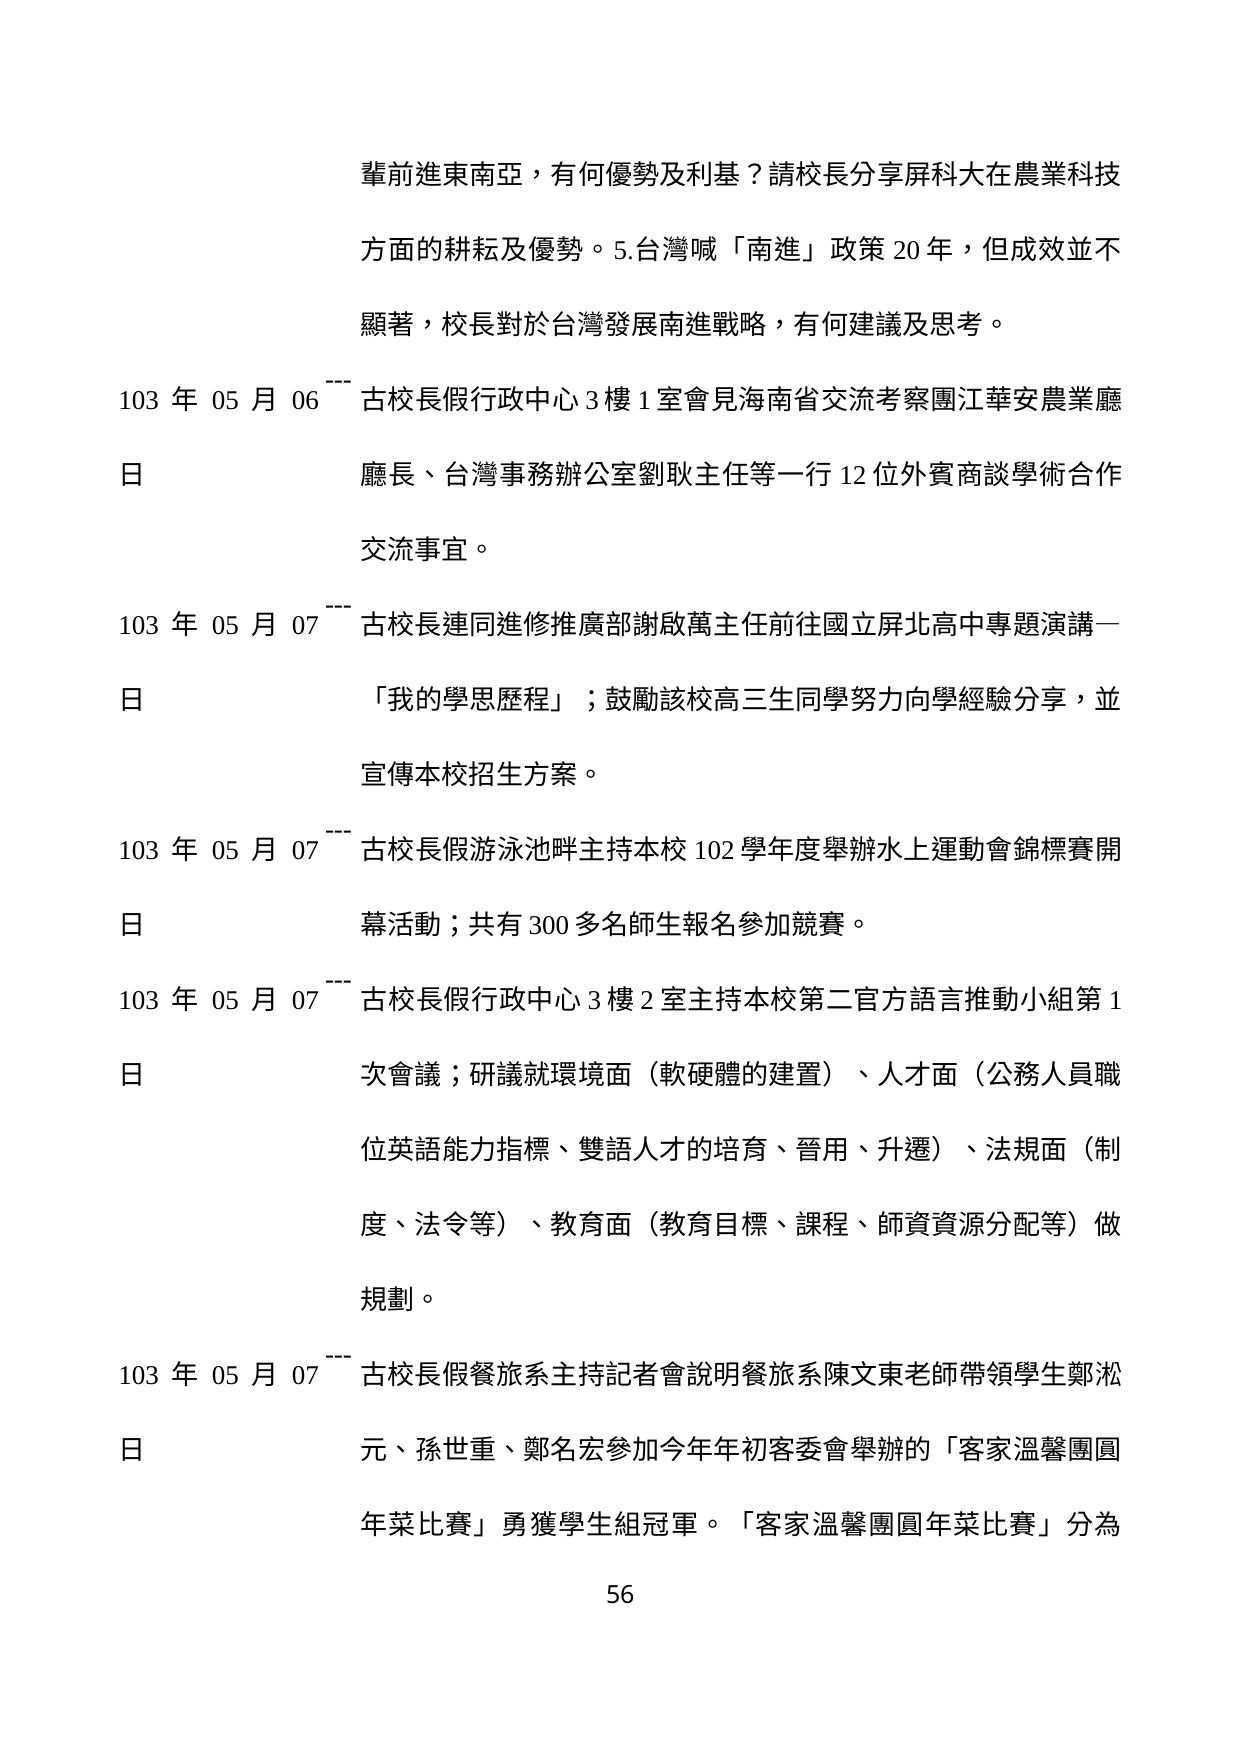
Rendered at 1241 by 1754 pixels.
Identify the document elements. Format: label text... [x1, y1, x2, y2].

table_cell 103年05月07日 [115, 960, 322, 1335]
table_cell 古校長假餐旅系主持記者會說明餐旅系陳文東老師帶領學生鄭淞元、孫世重、鄭名宏參加今年年初客委會舉辦的「客家溫馨團圓年菜比賽」勇獲學生組冠軍。「客家溫馨團圓年菜比賽」分為 [358, 1335, 1125, 1560]
table_cell 古校長連同進修推廣部謝啟萬主任前往國立屏北高中專題演講—「我的學思歷程」；鼓勵該校高三生同學努力向學經驗分享，並宣傳本校招生方案。 [358, 585, 1125, 810]
table_cell 103年05月07日 [115, 1335, 322, 1560]
table_cell [115, 135, 322, 360]
table_cell 古校長假行政中心3樓2室主持本校第二官方語言推動小組第1次會議；研議就環境面（軟硬體的建置）、人才面（公務人員職位英語能力指標、雙語人才的培育、晉用、升遷）、法規面（制度、法令等）、教育面（教育目標、課程、師資資源分配等）做規劃。 [358, 960, 1125, 1335]
table_cell 103年05月07日 [115, 585, 322, 810]
table_cell --- [322, 960, 357, 1335]
table_cell --- [322, 1335, 357, 1560]
table_cell 輩前進東南亞，有何優勢及利基？請校長分享屏科大在農業科技方面的耕耘及優勢。5.台灣喊「南進」政策20年，但成效並不顯著，校長對於台灣發展南進戰略，有何建議及思考。 [358, 135, 1125, 360]
table_cell 103年05月06日 [115, 360, 322, 585]
table_cell 103年05月07日 [115, 810, 322, 960]
table_cell --- [322, 360, 357, 585]
table_cell --- [322, 135, 357, 360]
table_cell --- [322, 810, 357, 960]
table_cell --- [322, 585, 357, 810]
table_cell 古校長假行政中心3樓1室會見海南省交流考察團江華安農業廳廳長、台灣事務辦公室劉耿主任等一行12位外賓商談學術合作交流事宜。 [358, 360, 1125, 585]
table_cell 古校長假游泳池畔主持本校102學年度舉辦水上運動會錦標賽開幕活動；共有300多名師生報名參加競賽。 [358, 810, 1125, 960]
